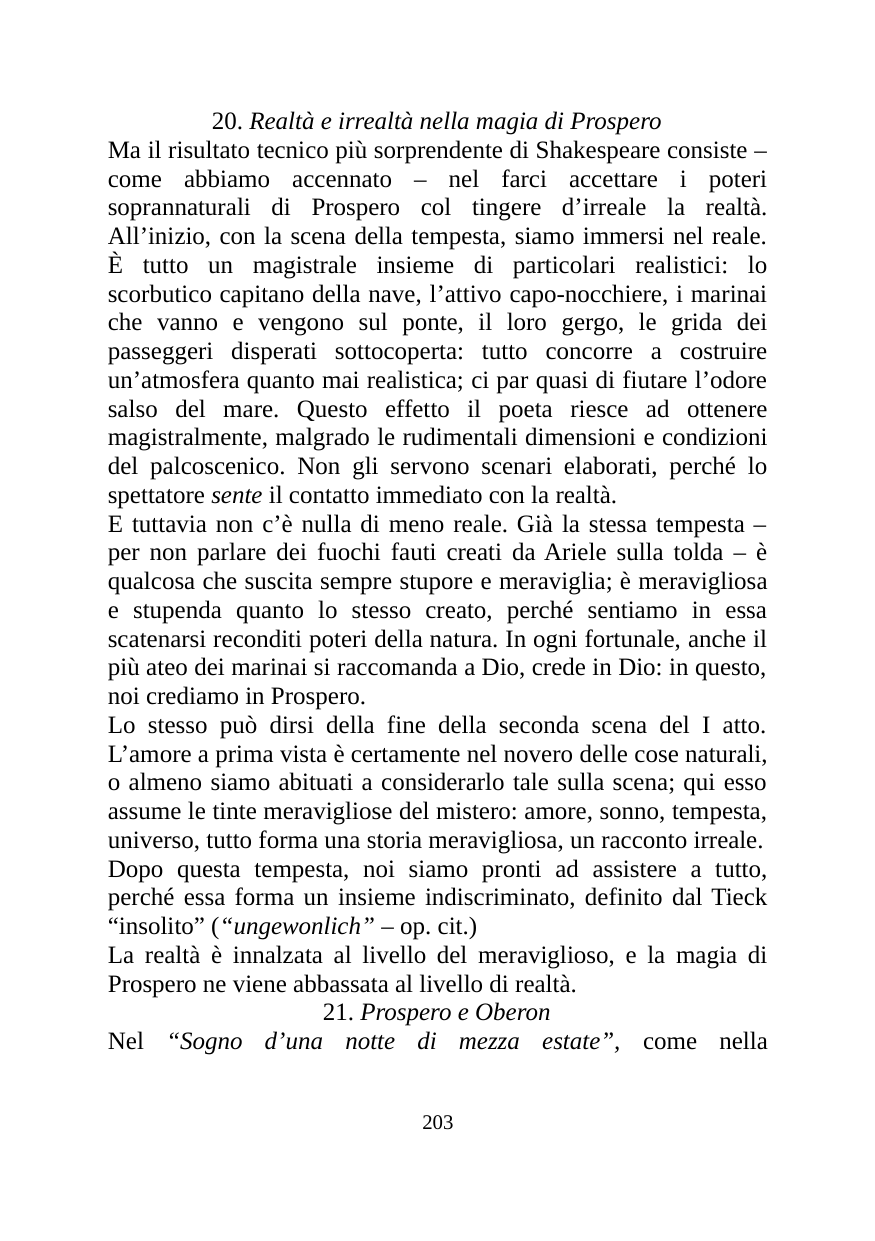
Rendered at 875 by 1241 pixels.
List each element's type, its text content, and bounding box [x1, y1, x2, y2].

text Nel “Sogno d’una notte di mezza estate”, come nella [108, 1026, 768, 1055]
text Lo stesso può dirsi della fine della seconda scena del I atto. L’amore a prima vista è certamente nel novero delle cose naturali, o almeno siamo abituati a considerarlo tale sulla scena; qui esso assume le tinte meravigliose del mistero: amore, sonno, tempesta, universo, tutto forma una storia meravigliosa, un racconto irreale. [108, 710, 768, 854]
text Ma il risultato tecnico più sorprendente di Shakespeare consiste – come abbiamo accennato – nel farci accettare i poteri soprannaturali di Prospero col tingere d’irreale la realtà. All’inizio, con la scena della tempesta, siamo immersi nel reale. È tutto un magistrale insieme di particolari realistici: lo scorbutico capitano della nave, l’attivo capo-nocchiere, i marinai che vanno e vengono sul ponte, il loro gergo, le grida dei passeggeri disperati sottocoperta: tutto concorre a costruire un’atmosfera quanto mai realistica; ci par quasi di fiutare l’odore salso del mare. Questo effetto il poeta riesce ad ottenere magistralmente, malgrado le rudimentali dimensioni e condizioni del palcoscenico. Non gli servono scenari elaborati, perché lo spettatore sente il contatto immediato con la realtà. [108, 135, 768, 509]
subtitle 20. Realtà e irrealtà nella magia di Prospero [108, 106, 768, 135]
text La realtà è innalzata al livello del meraviglioso, e la magia di Prospero ne viene abbassata al livello di realtà. [108, 940, 768, 997]
text Dopo questa tempesta, noi siamo pronti ad assistere a tutto, perché essa forma un insieme indiscriminato, definito dal Tieck “insolito” (“ungewonlich” – op. cit.) [108, 854, 768, 940]
subtitle 21. Prospero e Oberon [108, 997, 768, 1026]
text E tuttavia non c’è nulla di meno reale. Già la stessa tempesta – per non parlare dei fuochi fauti creati da Ariele sulla tolda – è qualcosa che suscita sempre stupore e meraviglia; è meravigliosa e stupenda quanto lo stesso creato, perché sentiamo in essa scatenarsi reconditi poteri della natura. In ogni fortunale, anche il più ateo dei marinai si raccomanda a Dio, crede in Dio: in questo, noi crediamo in Prospero. [108, 509, 768, 710]
